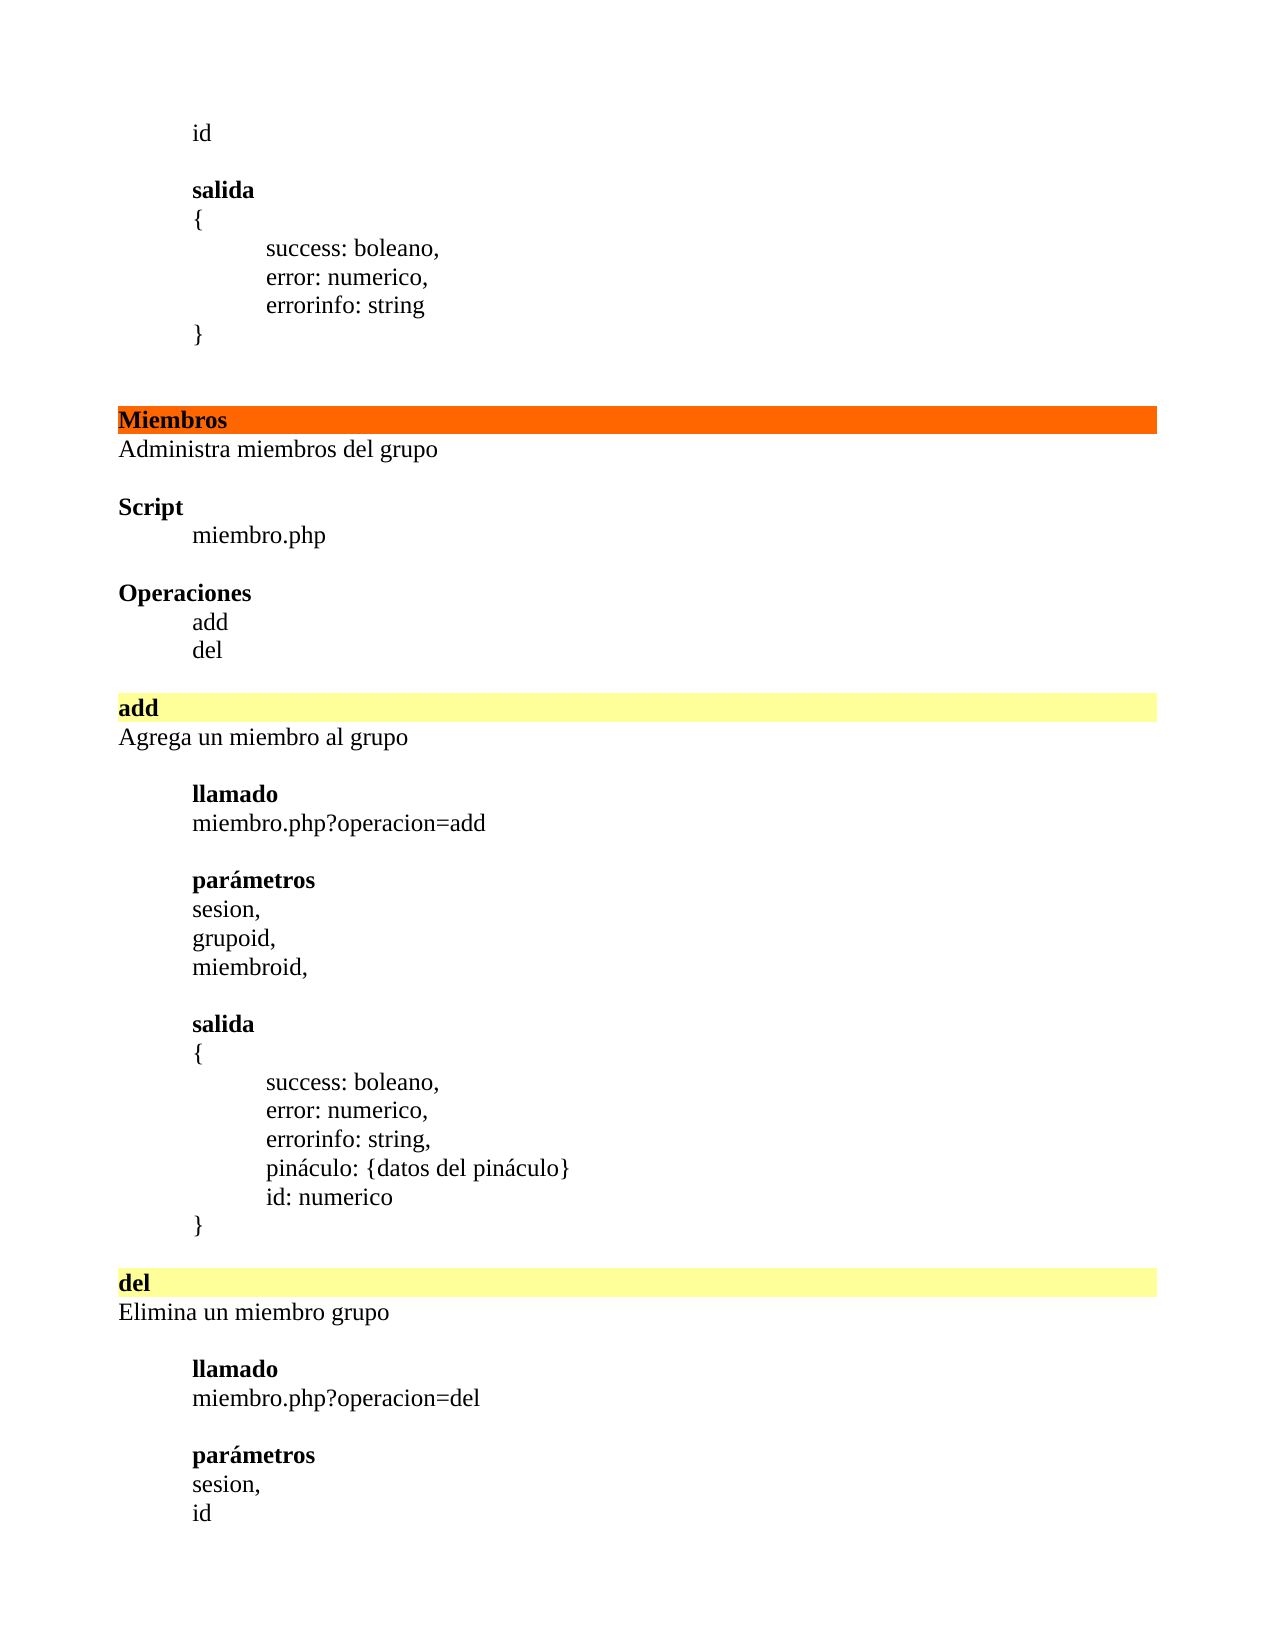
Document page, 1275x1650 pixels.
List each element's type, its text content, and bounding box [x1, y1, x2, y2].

text Script [118, 492, 1157, 521]
text miembro.php [118, 521, 1157, 549]
text success: boleano, [192, 233, 1157, 262]
text Operaciones [118, 578, 1157, 607]
text id: numerico [192, 1182, 1157, 1211]
text errorinfo: string, [192, 1124, 1157, 1153]
text error: numerico, [192, 262, 1157, 291]
text id [192, 1498, 1157, 1527]
text parámetros [192, 1441, 1157, 1469]
text success: boleano, [192, 1067, 1157, 1096]
text sesion, [192, 894, 1157, 923]
text salida [192, 1009, 1157, 1038]
text { [192, 1038, 1157, 1067]
text grupoid, [192, 923, 1157, 952]
text id [192, 118, 1157, 147]
text miembro.php?operacion=del [192, 1383, 1157, 1412]
text del [118, 1268, 1157, 1297]
text } [192, 1211, 1157, 1239]
text Elimina un miembro grupo [118, 1297, 1157, 1326]
text Miembros [118, 406, 1157, 434]
text add [118, 607, 1157, 636]
text pináculo: {datos del pináculo} [192, 1153, 1157, 1182]
text parámetros [192, 866, 1157, 894]
text Administra miembros del grupo [118, 434, 1157, 463]
text sesion, [192, 1469, 1157, 1498]
text } [192, 319, 1157, 348]
text llamado [192, 779, 1157, 808]
text miembro.php?operacion=add [192, 808, 1157, 837]
text llamado [192, 1354, 1157, 1383]
text Agrega un miembro al grupo [118, 722, 1157, 751]
text del [118, 636, 1157, 664]
text miembroid, [192, 952, 1157, 981]
text salida [192, 176, 1157, 204]
text add [118, 693, 1157, 722]
text { [192, 204, 1157, 233]
text errorinfo: string [192, 291, 1157, 319]
text error: numerico, [192, 1096, 1157, 1124]
